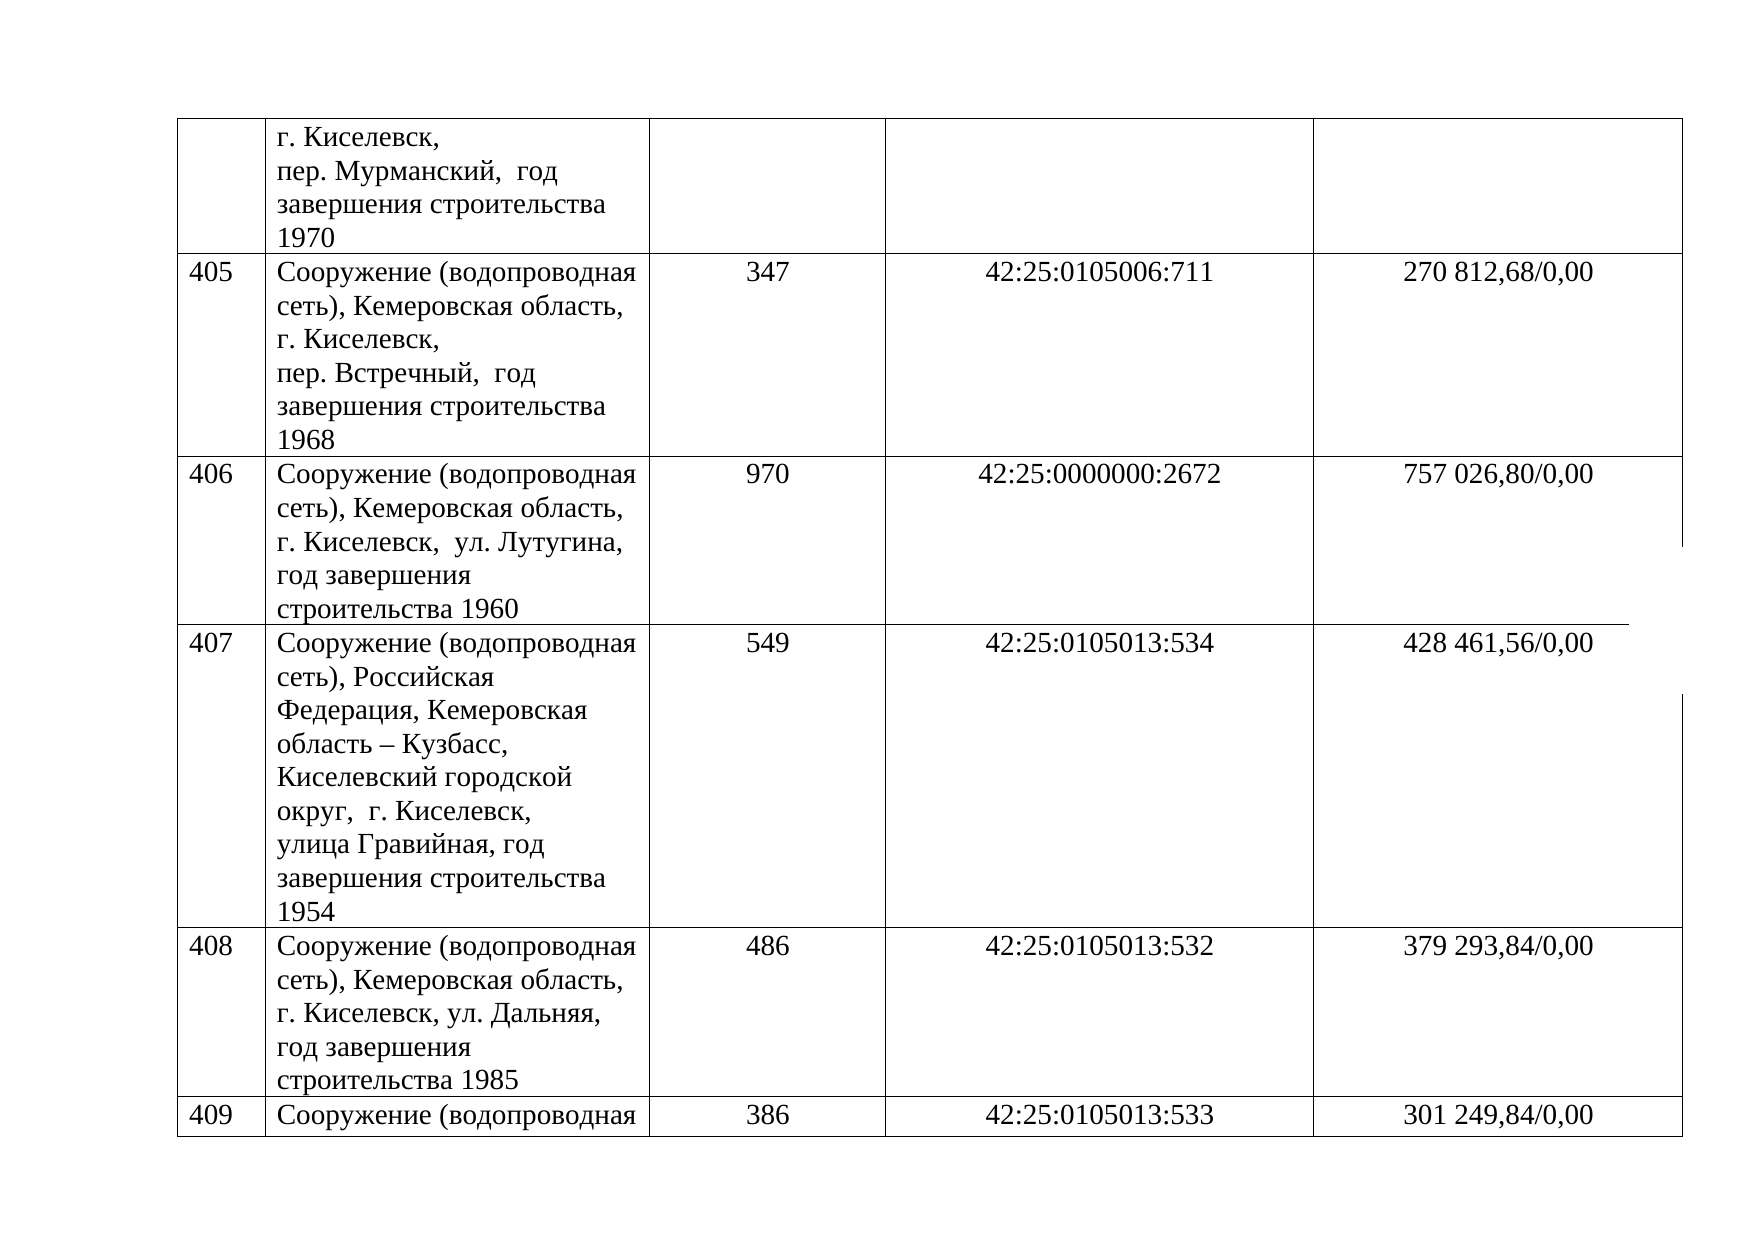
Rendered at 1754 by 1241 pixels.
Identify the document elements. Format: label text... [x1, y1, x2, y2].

table_cell Сооружение (водопроводная сеть), Российская Федерация, Кемеровская область – Кузбасс, Киселевский городской округ, г. Киселевск, улица Гравийная, год завершения строительства 1954 [266, 625, 649, 927]
table_cell 407 [178, 625, 265, 927]
table_cell 405 [178, 254, 265, 456]
table_cell [178, 119, 265, 253]
table_cell Сооружение (водопроводная [266, 1097, 649, 1136]
table_cell 549 [650, 625, 885, 927]
table_cell 428 461,56/0,00 [1314, 625, 1682, 927]
table_cell 970 [650, 457, 885, 624]
table_cell 408 [178, 928, 265, 1096]
table_cell 379 293,84/0,00 [1314, 928, 1682, 1096]
table_cell 42:25:0105013:532 [886, 928, 1313, 1096]
table_cell 757 026,80/0,00 [1314, 457, 1682, 624]
table_cell 386 [650, 1097, 885, 1136]
table_cell г. Киселевск, пер. Мурманский, год завершения строительства 1970 [266, 119, 649, 253]
table_cell Сооружение (водопроводная сеть), Кемеровская область, г. Киселевск, ул. Дальняя, год завершения строительства 1985 [266, 928, 649, 1096]
table_cell 409 [178, 1097, 265, 1136]
table_cell [650, 119, 885, 253]
table_cell 347 [650, 254, 885, 456]
table_cell 42:25:0105013:534 [886, 625, 1313, 927]
table_cell 301 249,84/0,00 [1314, 1097, 1682, 1136]
table_cell 42:25:0105006:711 [886, 254, 1313, 456]
table_cell [1314, 119, 1682, 253]
table_cell [886, 119, 1313, 253]
table_cell 486 [650, 928, 885, 1096]
table_cell 406 [178, 457, 265, 624]
table_cell Сооружение (водопроводная сеть), Кемеровская область, г. Киселевск, пер. Встречный, год завершения строительства 1968 [266, 254, 649, 456]
table_cell Сооружение (водопроводная сеть), Кемеровская область, г. Киселевск, ул. Лутугина, год завершения строительства 1960 [266, 457, 649, 624]
table_cell 270 812,68/0,00 [1314, 254, 1682, 456]
table_cell 42:25:0000000:2672 [886, 457, 1313, 624]
table_cell 42:25:0105013:533 [886, 1097, 1313, 1136]
